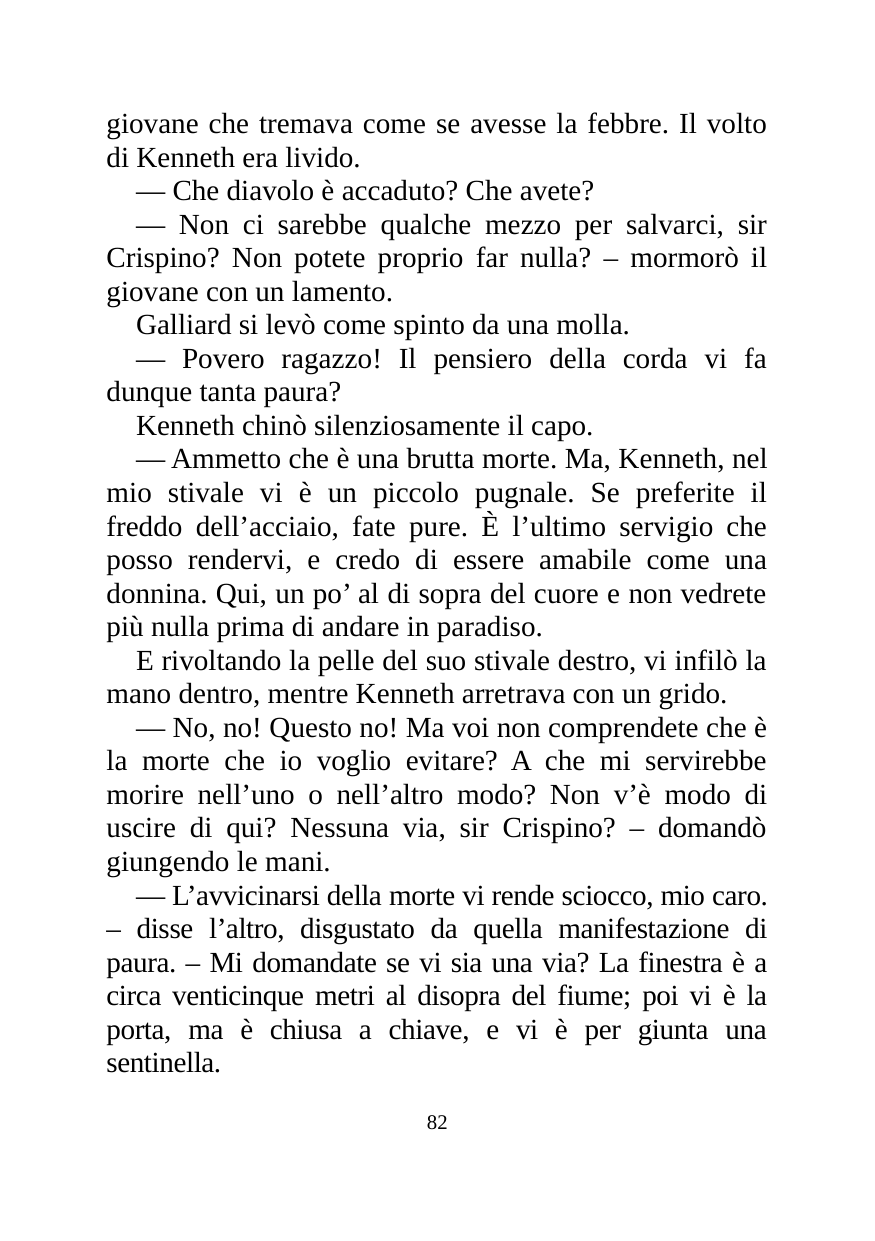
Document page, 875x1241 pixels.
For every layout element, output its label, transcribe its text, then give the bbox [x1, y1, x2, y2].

text — L’avvicinarsi della morte vi rende sciocco, mio caro. – disse l’altro, disgustato da quella manifestazione di paura. – Mi domandate se vi sia una via? La finestra è a circa venticinque metri al disopra del fiume; poi vi è la porta, ma è chiusa a chiave, e vi è per giunta una sentinella. [106, 878, 768, 1079]
text giovane che tremava come se avesse la febbre. Il volto di Kenneth era livido. [106, 106, 768, 173]
text — Povero ragazzo! Il pensiero della corda vi fa dunque tanta paura? [106, 341, 768, 408]
text — Ammetto che è una brutta morte. Ma, Kenneth, nel mio stivale vi è un piccolo pugnale. Se preferite il freddo dell’acciaio, fate pure. È l’ultimo servigio che posso rendervi, e credo di essere amabile come una donnina. Qui, un po’ al di sopra del cuore e non vedrete più nulla prima di andare in paradiso. [106, 442, 768, 643]
text — Che diavolo è accaduto? Che avete? [106, 173, 768, 207]
text Galliard si levò come spinto da una molla. [106, 307, 768, 341]
text Kenneth chinò silenziosamente il capo. [106, 408, 768, 442]
text — No, no! Questo no! Ma voi non comprendete che è la morte che io voglio evitare? A che mi servirebbe morire nell’uno o nell’altro modo? Non v’è modo di uscire di qui? Nessuna via, sir Crispino? – domandò giungendo le mani. [106, 710, 768, 878]
text — Non ci sarebbe qualche mezzo per salvarci, sir Crispino? Non potete proprio far nulla? – mormorò il giovane con un lamento. [106, 207, 768, 307]
text E rivoltando la pelle del suo stivale destro, vi infilò la mano dentro, mentre Kenneth arretrava con un grido. [106, 643, 768, 710]
